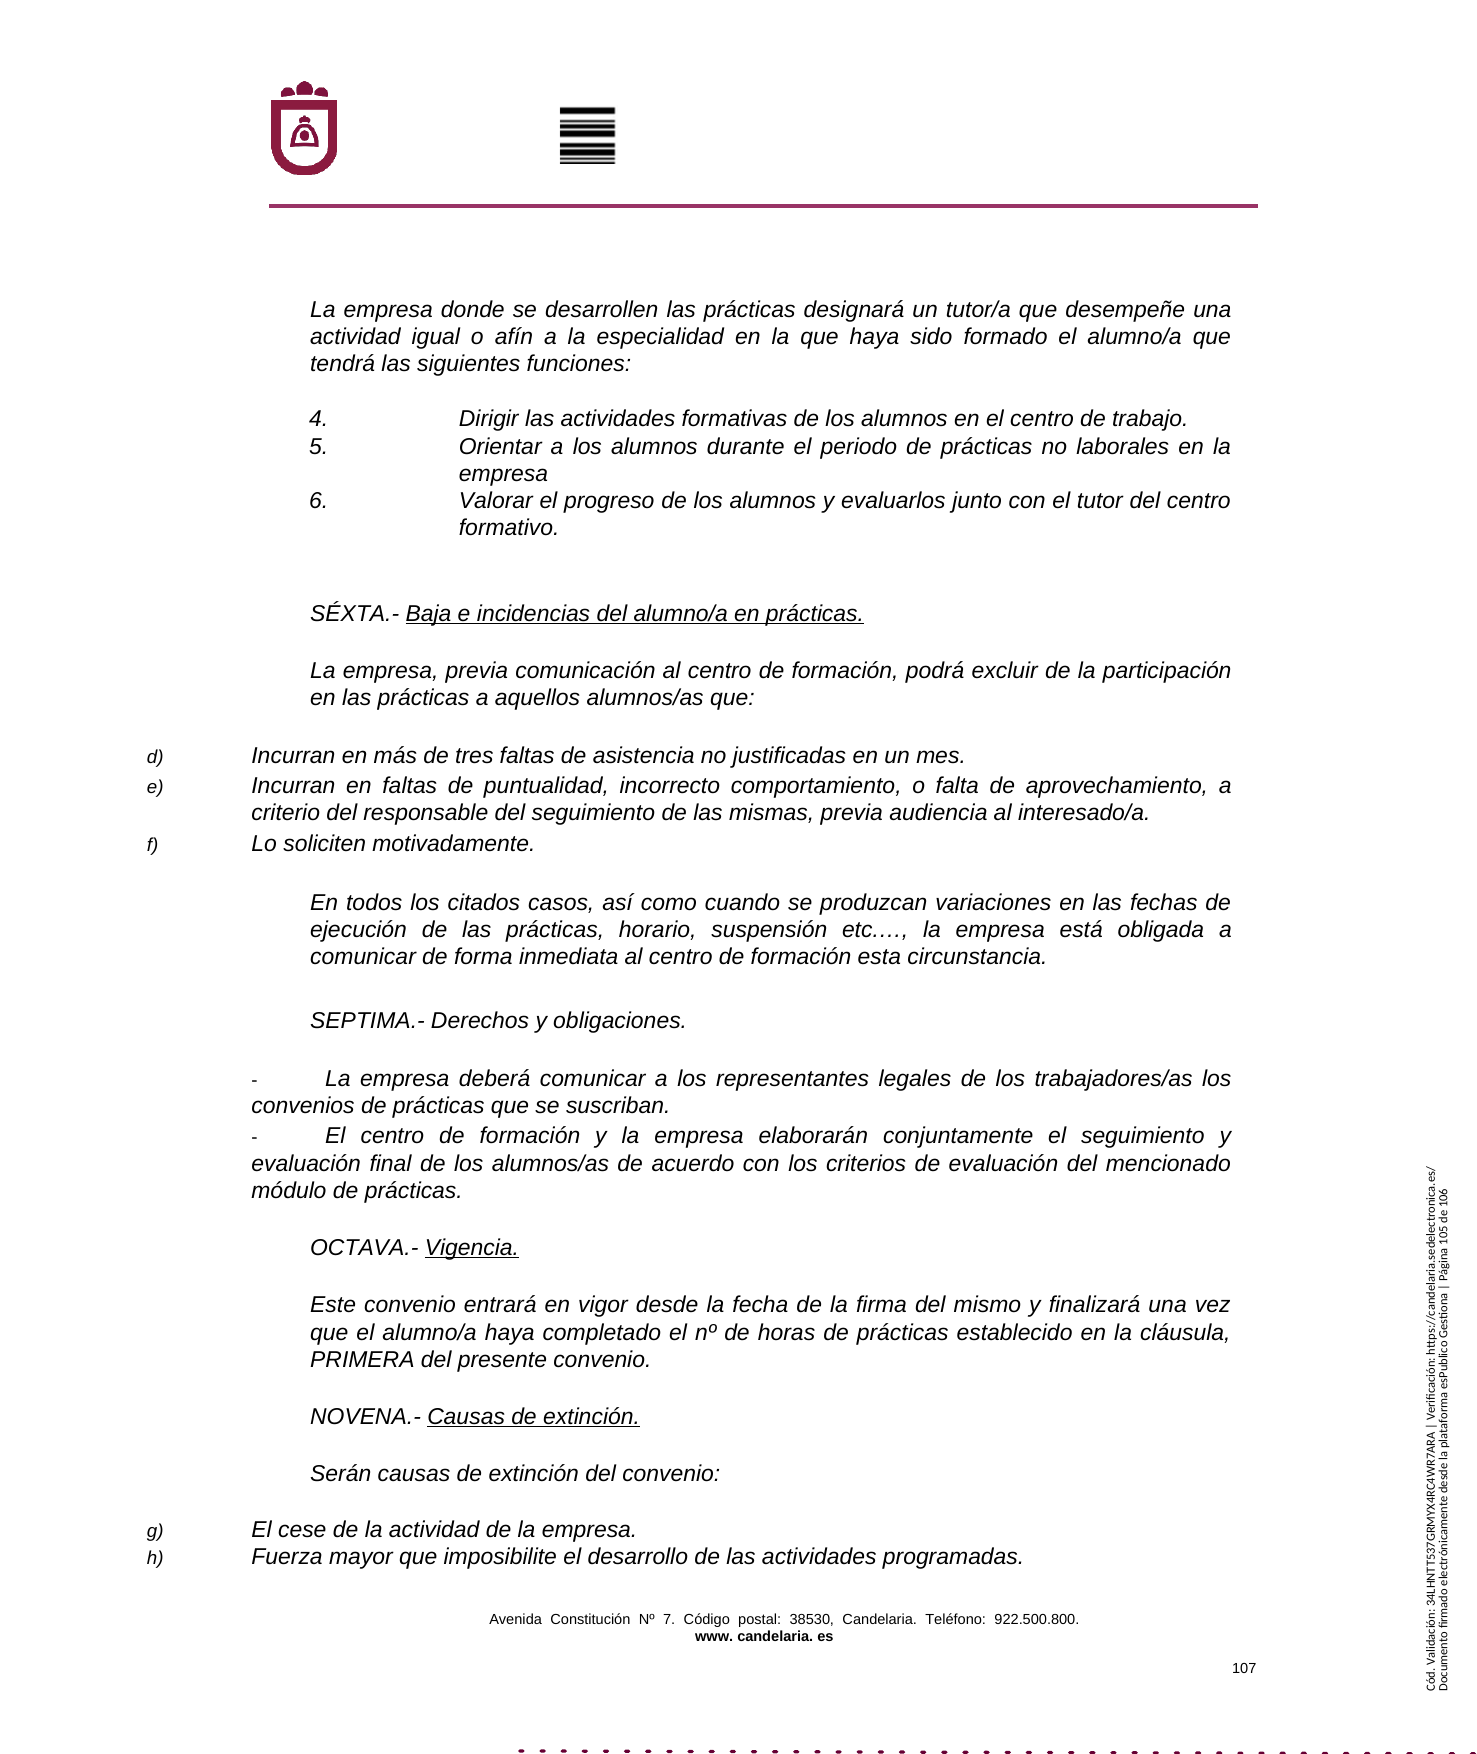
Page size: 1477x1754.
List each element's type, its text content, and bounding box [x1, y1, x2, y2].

text Serán causas de extinción del convenio: [310, 1460, 1234, 1487]
list Lo soliciten motivadamente. [147, 830, 1234, 857]
list Orientar a los alumnos durante el periodo de prácticas no laborales en la empresa [309, 433, 1234, 486]
list Incurran en faltas de puntualidad, incorrecto comportamiento, o falta de aprovechamiento, a criterio del responsable del seguimiento de las mismas, previa audiencia al interesado/a. [147, 772, 1234, 826]
text OCTAVA.- Vigencia. [310, 1232, 1270, 1261]
list El cese de la actividad de la empresa. [147, 1516, 1234, 1542]
list La empresa deberá comunicar a los representantes legales de los trabajadores/as los convenios de prácticas que se suscriban. [251, 1065, 1234, 1118]
text Este convenio entrará en vigor desde la fecha de la firma del mismo y finalizará una vez que el alumno/a haya completado el nº de horas de prácticas establecido en la cláusula, PRIMERA del presente convenio. [310, 1291, 1234, 1372]
text La empresa donde se desarrollen las prácticas designará un tutor/a que desempeñe una actividad igual o afín a la especialidad en la que haya sido formado el alumno/a que tendrá las siguientes funciones: [310, 296, 1234, 376]
list El centro de formación y la empresa elaborarán conjuntamente el seguimiento y evaluación final de los alumnos/as de acuerdo con los criterios de evaluación del mencionado módulo de prácticas. [251, 1122, 1234, 1203]
text SEPTIMA.- Derechos y obligaciones. [310, 1005, 1234, 1034]
list Dirigir las actividades formativas de los alumnos en el centro de trabajo. [309, 405, 1234, 432]
text SÉXTA.- Baja e incidencias del alumno/a en prácticas. [310, 598, 1270, 627]
list Fuerza mayor que imposibilite el desarrollo de las actividades programadas. [147, 1543, 1234, 1569]
list Incurran en más de tres faltas de asistencia no justificadas en un mes. [147, 742, 1234, 768]
text NOVENA.- Causas de extinción. [310, 1401, 1270, 1430]
text En todos los citados casos, así como cuando se produzcan variaciones en las fechas de ejecución de las prácticas, horario, suspensión etc.…, la empresa está obligada a comunicar de forma inmediata al centro de formación esta circunstancia. [310, 888, 1234, 969]
text La empresa, previa comunicación al centro de formación, podrá excluir de la participación en las prácticas a aquellos alumnos/as que: [310, 657, 1234, 710]
list Valorar el progreso de los alumnos y evaluarlos junto con el tutor del centro formativo. [309, 487, 1234, 541]
